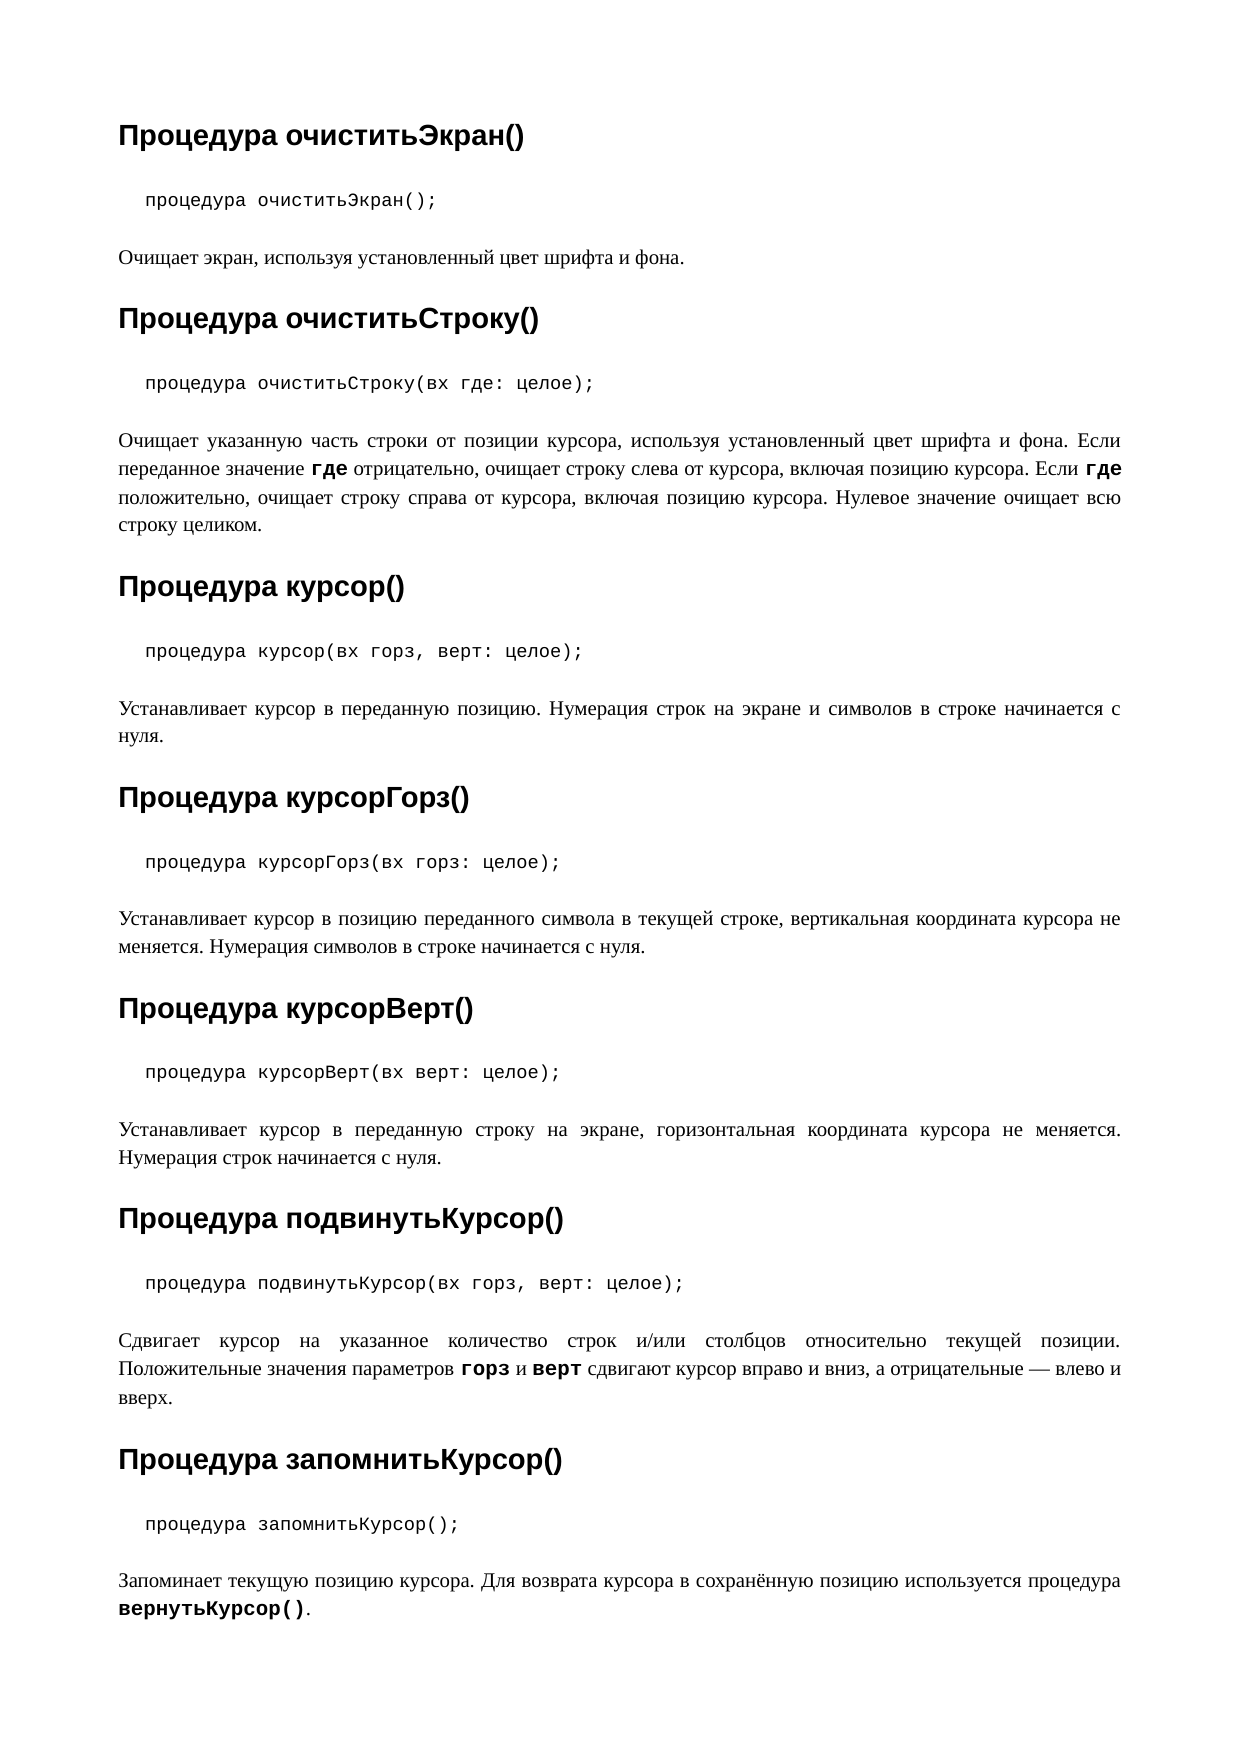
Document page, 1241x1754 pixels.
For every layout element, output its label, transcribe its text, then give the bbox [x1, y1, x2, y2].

text процедура подвинутьКурсор(вх горз, верт: целое); [136, 1265, 1104, 1304]
text Сдвигает курсор на указанное количество строк и/или столбцов относительно текущей позиции. Положительные значения параметров горз и верт сдвигают курсор вправо и вниз, а отрицательные — влево и вверх. [118, 1328, 1122, 1409]
text процедура курсорГорз(вх горз: целое); [136, 844, 1104, 883]
subtitle Процедура подвинутьКурсор() [118, 1202, 1122, 1235]
subtitle Процедура курсор() [118, 569, 1122, 603]
text процедура запомнитьКурсор(); [136, 1505, 1104, 1544]
text процедура очиститьСтроку(вх где: целое); [136, 365, 1104, 404]
subtitle Процедура очиститьСтроку() [118, 301, 1122, 335]
text процедура курсор(вх горз, верт: целое); [136, 633, 1104, 672]
subtitle Процедура курсорГорз() [118, 780, 1122, 813]
text процедура курсорВерт(вх верт: целое); [136, 1054, 1104, 1093]
text Устанавливает курсор в переданную строку на экране, горизонтальная координата курсора не меняется. Нумерация строк начинается с нуля. [118, 1117, 1122, 1169]
subtitle Процедура очиститьЭкран() [118, 118, 1122, 152]
subtitle Процедура запомнитьКурсор() [118, 1442, 1122, 1475]
text Устанавливает курсор в переданную позицию. Нумерация строк на экране и символов в строке начинается с нуля. [118, 696, 1122, 747]
text Устанавливает курсор в позицию переданного символа в текущей строке, вертикальная координата курсора не меняется. Нумерация символов в строке начинается с нуля. [118, 906, 1122, 958]
text Запоминает текущую позицию курсора. Для возврата курсора в сохранённую позицию используется процедура вернутьКурсор(). [118, 1568, 1122, 1621]
text Очищает указанную часть строки от позиции курсора, используя установленный цвет шрифта и фона. Если переданное значение где отрицательно, очищает строку слева от курсора, включая позицию курсора. Если где положительно, очищает строку справа от курсора, включая позицию курсора. Нулевое значение очищает всю строку целиком. [118, 428, 1122, 536]
text Очищает экран, используя установленный цвет шрифта и фона. [118, 244, 1122, 269]
text процедура очиститьЭкран(); [136, 182, 1104, 221]
subtitle Процедура курсорВерт() [118, 991, 1122, 1024]
